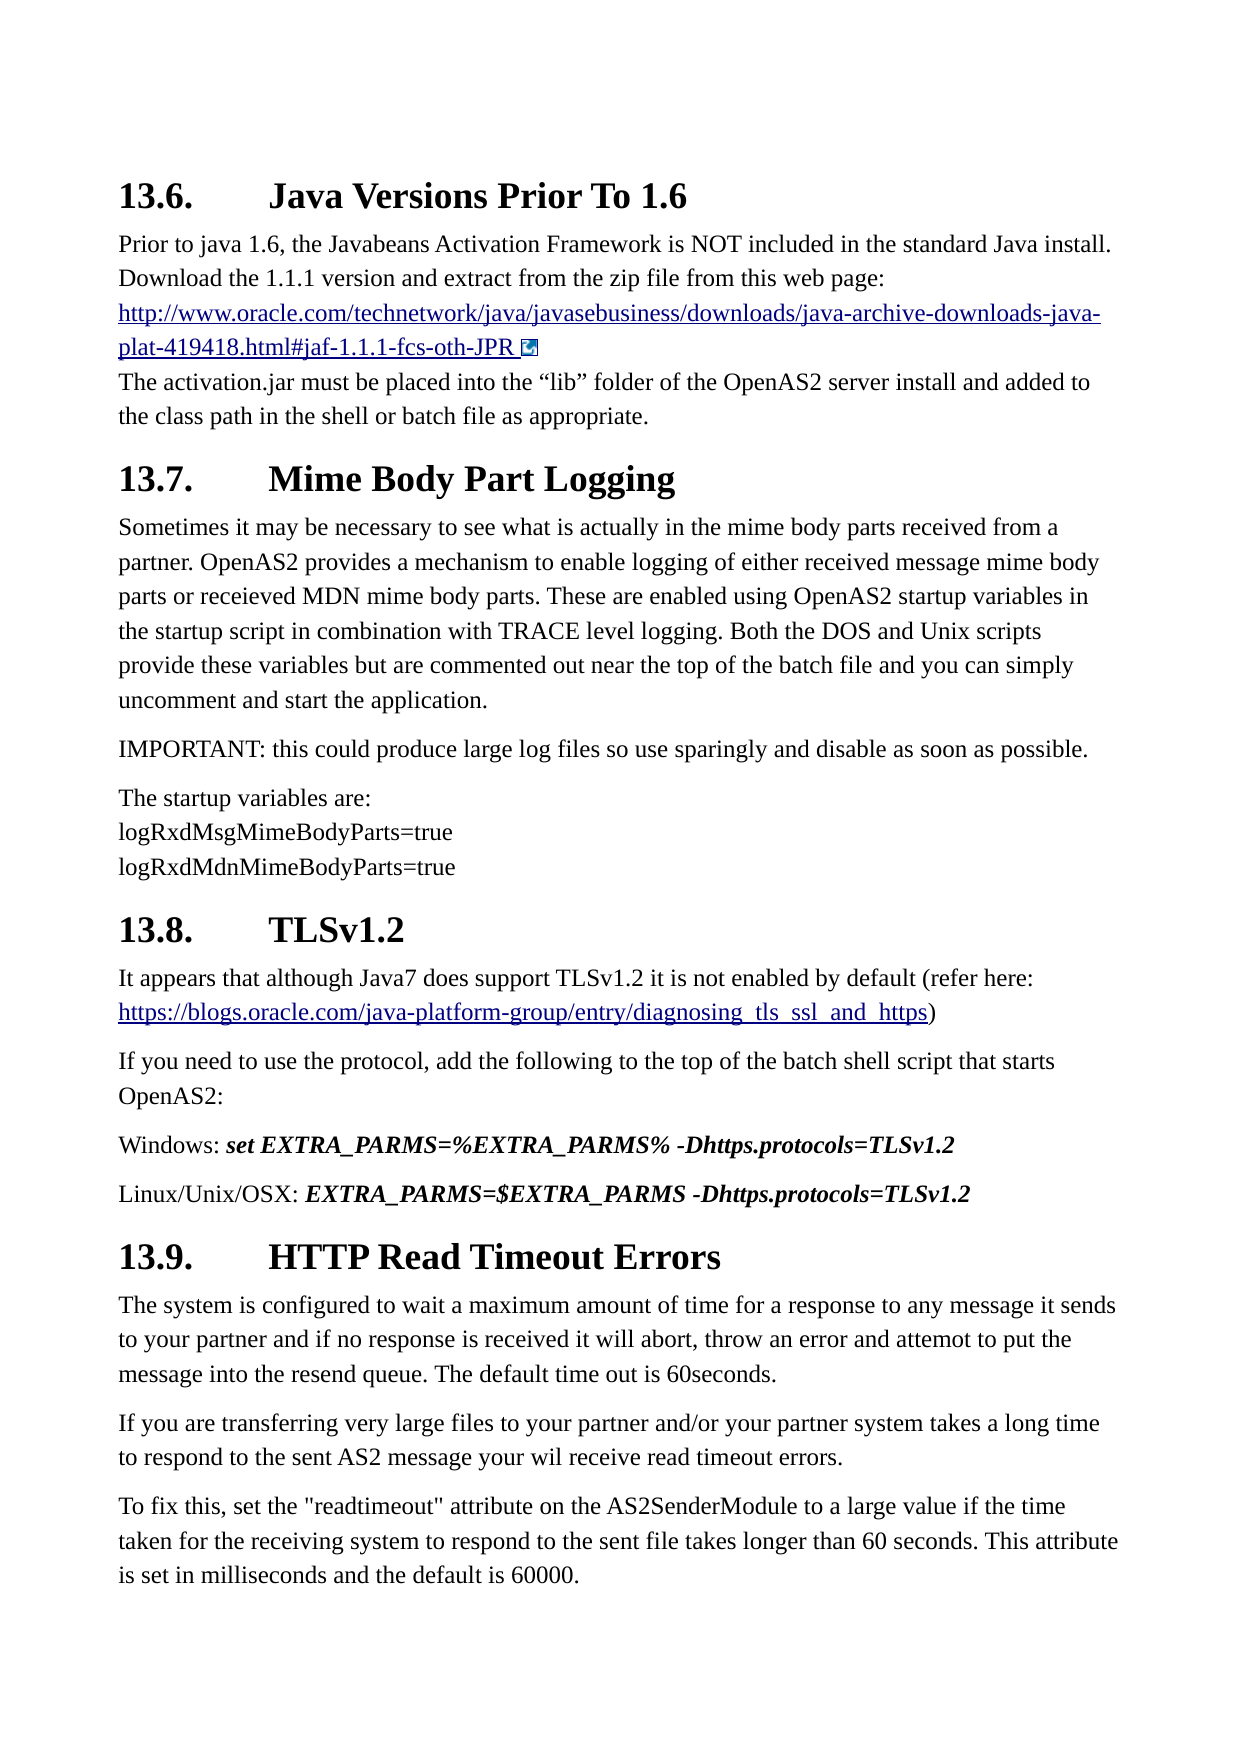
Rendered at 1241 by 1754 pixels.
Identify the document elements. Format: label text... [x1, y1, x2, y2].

text The system is configured to wait a maximum amount of time for a response to any message it sends to your partner and if no response is received it will abort, throw an error and attemot to put the message into the resend queue. The default time out is 60seconds. [118, 1290, 1122, 1388]
text Windows: set EXTRA_PARMS=%EXTRA_PARMS% -Dhttps.protocols=TLSv1.2 [118, 1130, 1122, 1159]
picture [522, 340, 537, 355]
text To fix this, set the "readtimeout" attribute on the AS2SenderModule to a large value if the time taken for the receiving system to respond to the sent file takes longer than 60 seconds. This attribute is set in milliseconds and the default is 60000. [118, 1491, 1122, 1589]
subtitle Java Versions Prior To 1.6 [118, 173, 1122, 217]
text It appears that although Java7 does support TLSv1.2 it is not enabled by default (refer here: https://blogs.oracle.com/java-platform-group/entry/diagnosing_tls_ssl_and_https) [118, 963, 1122, 1026]
text Linux/Unix/OSX: EXTRA_PARMS=$EXTRA_PARMS -Dhttps.protocols=TLSv1.2 [118, 1179, 1122, 1208]
text The startup variables are: logRxdMsgMimeBodyParts=true logRxdMdnMimeBodyParts=true [118, 783, 1122, 881]
subtitle TLSv1.2 [118, 907, 1122, 950]
subtitle Mime Body Part Logging [118, 457, 1122, 500]
text If you are transferring very large files to your partner and/or your partner system takes a long time to respond to the sent AS2 message your wil receive read timeout errors. [118, 1408, 1122, 1471]
text IMPORTANT: this could produce large log files so use sparingly and disable as soon as possible. [118, 734, 1122, 763]
text If you need to use the protocol, add the following to the top of the batch shell script that starts OpenAS2: [118, 1046, 1122, 1109]
text Prior to java 1.6, the Javabeans Activation Framework is NOT included in the standard Java install. Download the 1.1.1 version and extract from the zip file from this web page: http://www.oracle.com/technetwork/java/javasebusiness/downloads/java-archive-downloads-java-plat-419418.html#jaf-1.1.1-fcs-oth-JPR The activation.jar must be placed into the “lib” folder of the OpenAS2 server install and added to the class path in the shell or batch file as appropriate. [118, 229, 1122, 430]
text Sometimes it may be necessary to see what is actually in the mime body parts received from a partner. OpenAS2 provides a mechanism to enable logging of either received message mime body parts or receieved MDN mime body parts. These are enabled using OpenAS2 startup variables in the startup script in combination with TRACE level logging. Both the DOS and Unix scripts provide these variables but are commented out near the top of the batch file and you can simply uncomment and start the application. [118, 512, 1122, 713]
subtitle HTTP Read Timeout Errors [118, 1234, 1122, 1277]
